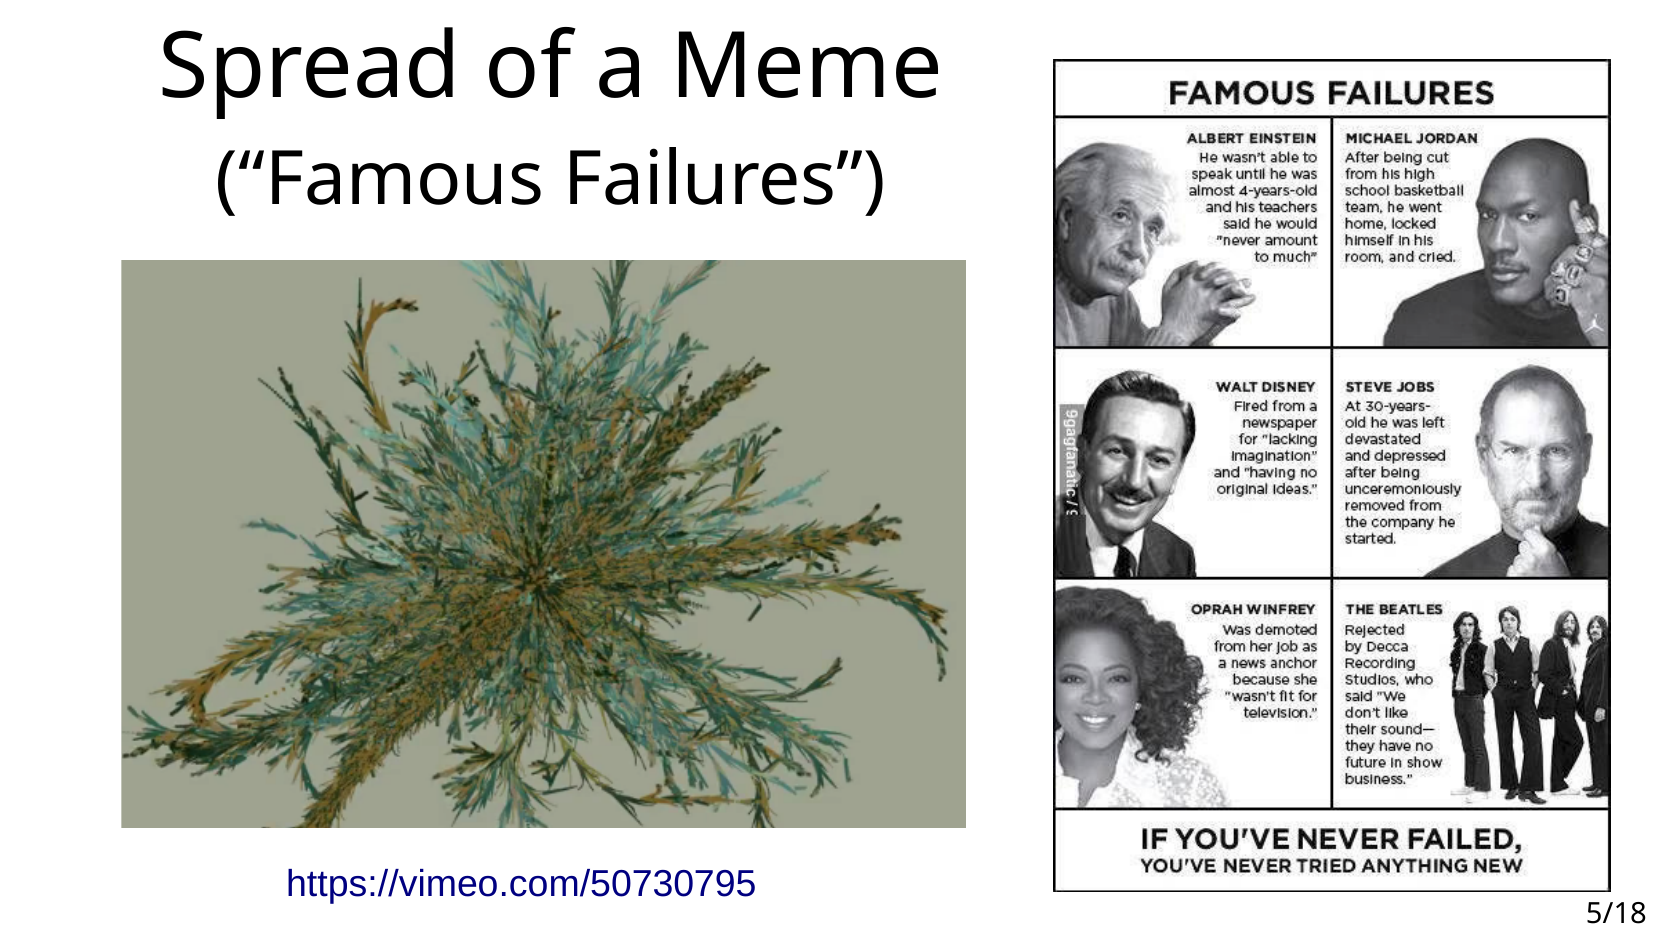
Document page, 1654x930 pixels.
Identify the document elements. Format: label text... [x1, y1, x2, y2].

text_box https://vimeo.com/50730795 [271, 855, 847, 912]
picture [121, 260, 966, 828]
picture [1053, 59, 1611, 892]
title Spread of a Meme (“Famous Failures”) [82, 0, 1021, 231]
